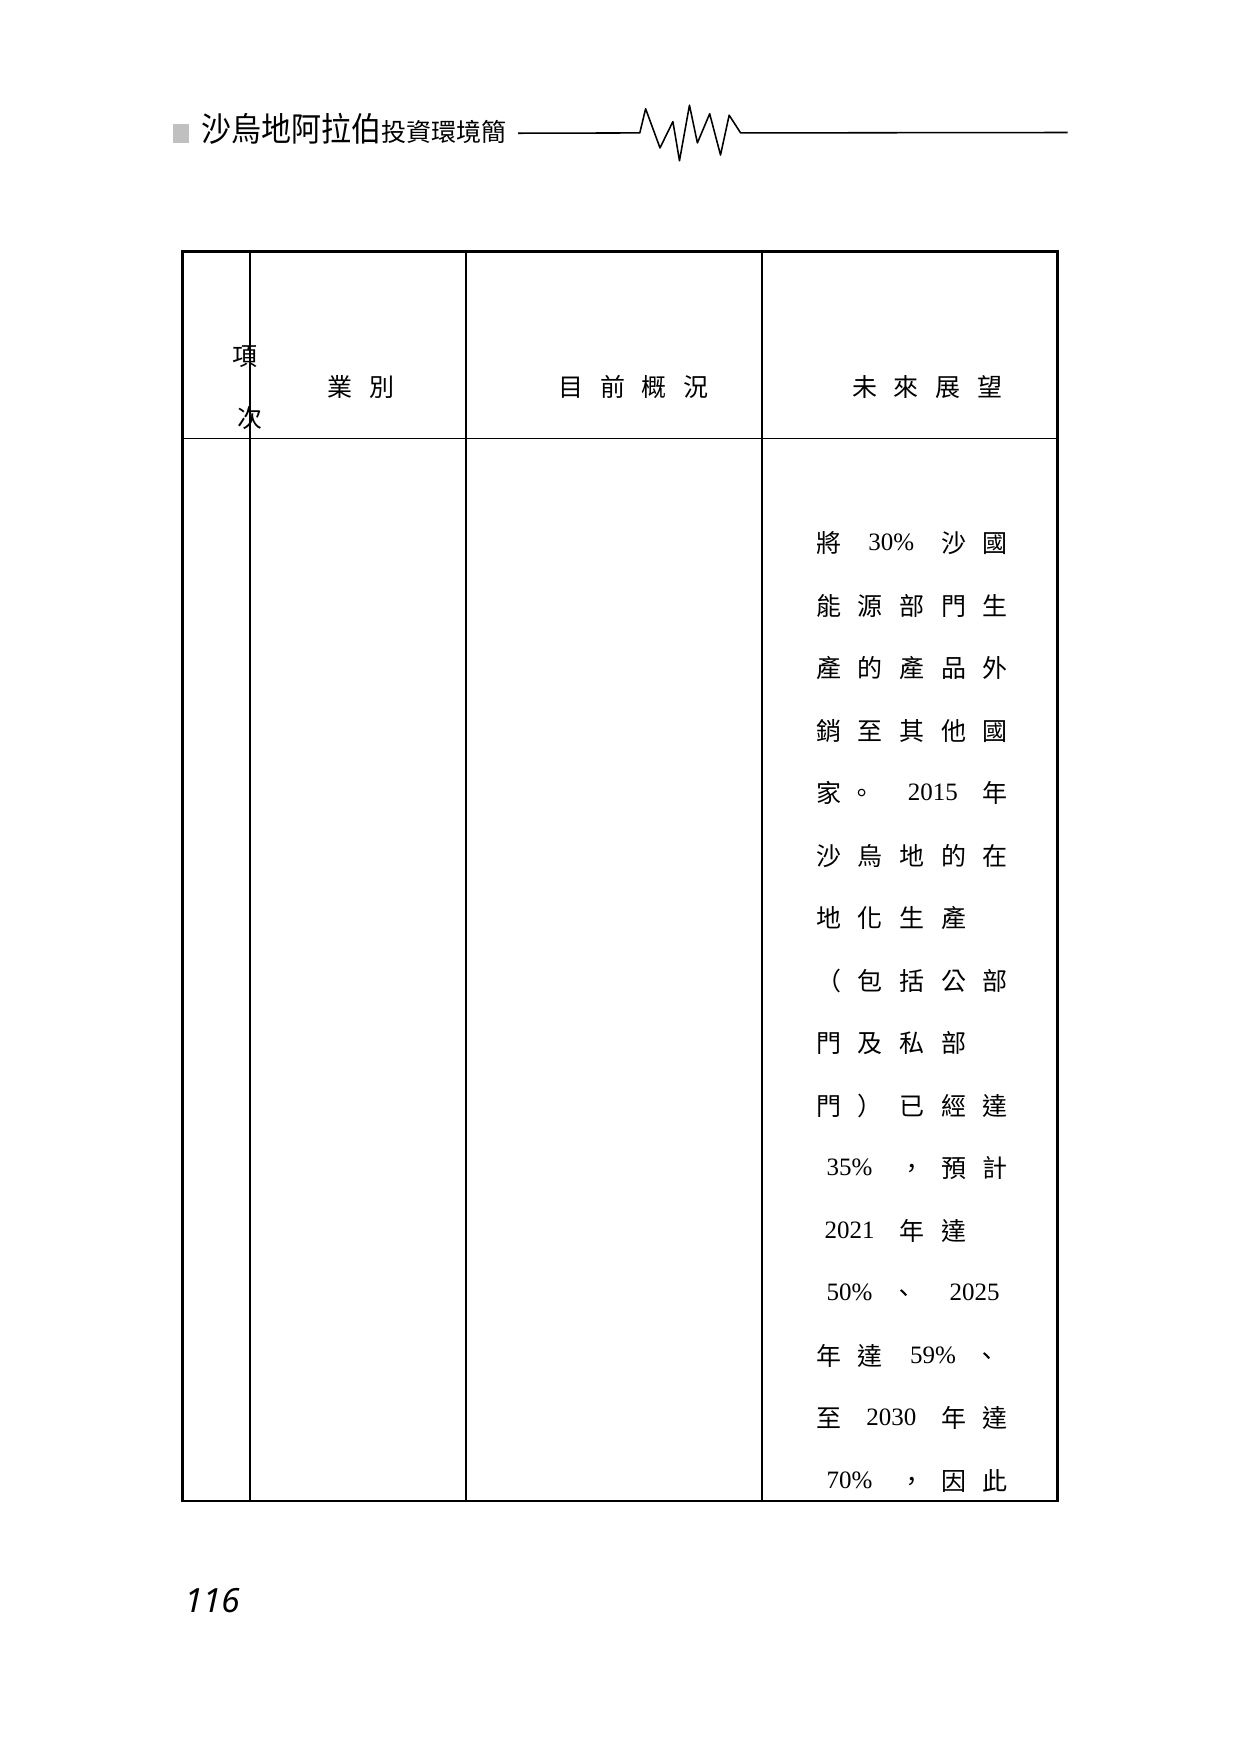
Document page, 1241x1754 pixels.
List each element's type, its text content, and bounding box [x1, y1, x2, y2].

table_header 項次 [184, 253, 249, 438]
table_header 目前概況 [467, 253, 761, 438]
table_header 未來展望 [763, 253, 1056, 438]
table_cell [467, 439, 761, 1500]
table_cell [251, 439, 465, 1500]
table_header 業別 [251, 253, 465, 438]
table_cell 將30%沙國能源部門生產的產品外銷至其他國家。2015年沙烏地的在地化生產（包括公部門及私部門）已經達35%，預計2021年達50%、2025年達59%、至2030年達70%，因此 [763, 439, 1056, 1500]
table_cell [184, 439, 249, 1500]
